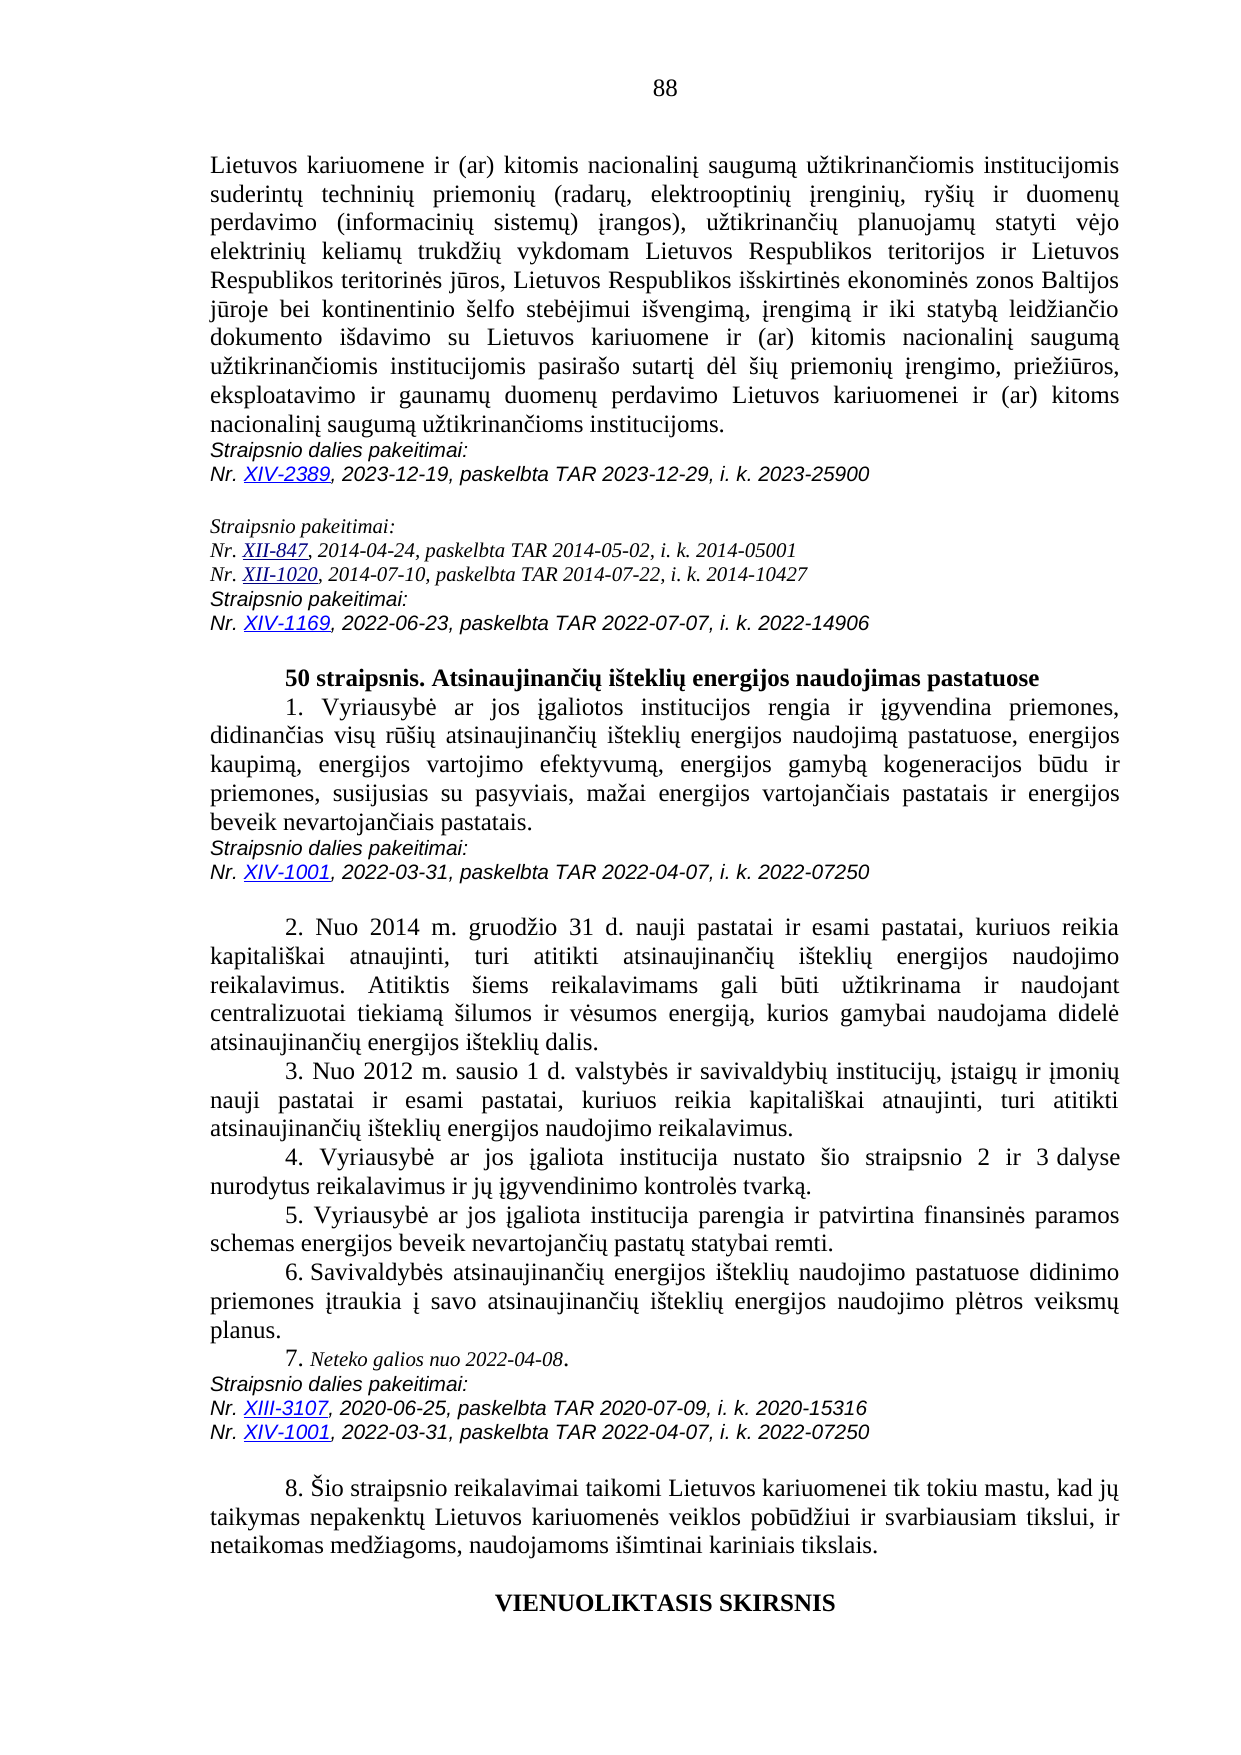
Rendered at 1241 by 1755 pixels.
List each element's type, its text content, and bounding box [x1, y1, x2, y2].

text Straipsnio dalies pakeitimai: [210, 836, 1120, 859]
text Nr. XII-1020, 2014-07-10, paskelbta TAR 2014-07-22, i. k. 2014-10427 [210, 562, 1120, 586]
text VIENUOLIKTASIS SKIRSNIS [210, 1588, 1120, 1617]
text Lietuvos kariuomene ir (ar) kitomis nacionalinį saugumą užtikrinančiomis institucijomis suderintų techninių priemonių (radarų, elektrooptinių įrenginių, ryšių ir duomenų perdavimo (informacinių sistemų) įrangos), užtikrinančių planuojamų statyti vėjo elektrinių keliamų trukdžių vykdomam Lietuvos Respublikos teritorijos ir Lietuvos Respublikos teritorinės jūros, Lietuvos Respublikos išskirtinės ekonominės zonos Baltijos jūroje bei kontinentinio šelfo stebėjimui išvengimą, įrengimą ir iki statybą leidžiančio dokumento išdavimo su Lietuvos kariuomene ir (ar) kitomis nacionalinį saugumą užtikrinančiomis institucijomis pasirašo sutartį dėl šių priemonių įrengimo, priežiūros, eksploatavimo ir gaunamų duomenų perdavimo Lietuvos kariuomenei ir (ar) kitoms nacionalinį saugumą užtikrinančioms institucijoms. [210, 150, 1120, 437]
text Straipsnio dalies pakeitimai: [210, 437, 1120, 461]
text Nr. XIV-1001, 2022-03-31, paskelbta TAR 2022-04-07, i. k. 2022-07250 [210, 859, 1120, 883]
text 1. Vyriausybė ar jos įgaliotos institucijos rengia ir įgyvendina priemones, didinančias visų rūšių atsinaujinančių išteklių energijos naudojimą pastatuose, energijos kaupimą, energijos vartojimo efektyvumą, energijos gamybą kogeneracijos būdu ir priemones, susijusias su pasyviais, mažai energijos vartojančiais pastatais ir energijos beveik nevartojančiais pastatais. [210, 692, 1120, 836]
text Straipsnio dalies pakeitimai: [210, 1372, 1120, 1396]
text Nr. XII-847, 2014-04-24, paskelbta TAR 2014-05-02, i. k. 2014-05001 [210, 538, 1120, 562]
text Nr. XIII-3107, 2020-06-25, paskelbta TAR 2020-07-09, i. k. 2020-15316 [210, 1396, 1120, 1420]
text 5. Vyriausybė ar jos įgaliota institucija parengia ir patvirtina finansinės paramos schemas energijos beveik nevartojančių pastatų statybai remti. [210, 1200, 1120, 1257]
text 8. Šio straipsnio reikalavimai taikomi Lietuvos kariuomenei tik tokiu mastu, kad jų taikymas nepakenktų Lietuvos kariuomenės veiklos pobūdžiui ir svarbiausiam tikslui, ir netaikomas medžiagoms, naudojamoms išimtinai kariniais tikslais. [210, 1473, 1120, 1559]
text 2. Nuo 2014 m. gruodžio 31 d. nauji pastatai ir esami pastatai, kuriuos reikia kapitališkai atnaujinti, turi atitikti atsinaujinančių išteklių energijos naudojimo reikalavimus. Atitiktis šiems reikalavimams gali būti užtikrinama ir naudojant centralizuotai tiekiamą šilumos ir vėsumos energiją, kurios gamybai naudojama didelė atsinaujinančių energijos išteklių dalis. [210, 912, 1120, 1056]
text Nr. XIV-2389, 2023-12-19, paskelbta TAR 2023-12-29, i. k. 2023-25900 [210, 461, 1120, 485]
text Straipsnio pakeitimai: [210, 586, 1120, 610]
text Nr. XIV-1001, 2022-03-31, paskelbta TAR 2022-04-07, i. k. 2022-07250 [210, 1420, 1120, 1444]
text Nr. XIV-1169, 2022-06-23, paskelbta TAR 2022-07-07, i. k. 2022-14906 [210, 610, 1120, 634]
text 3. Nuo 2012 m. sausio 1 d. valstybės ir savivaldybių institucijų, įstaigų ir įmonių nauji pastatai ir esami pastatai, kuriuos reikia kapitališkai atnaujinti, turi atitikti atsinaujinančių išteklių energijos naudojimo reikalavimus. [210, 1056, 1120, 1142]
text 7. Neteko galios nuo 2022-04-08. [210, 1343, 1120, 1372]
text 6. Savivaldybės atsinaujinančių energijos išteklių naudojimo pastatuose didinimo priemones įtraukia į savo atsinaujinančių išteklių energijos naudojimo plėtros veiksmų planus. [210, 1257, 1120, 1343]
text Straipsnio pakeitimai: [210, 514, 1120, 538]
text 4. Vyriausybė ar jos įgaliota institucija nustato šio straipsnio 2 ir 3 dalyse nurodytus reikalavimus ir jų įgyvendinimo kontrolės tvarką. [210, 1142, 1120, 1200]
text 50 straipsnis. Atsinaujinančių išteklių energijos naudojimas pastatuose [210, 663, 1120, 692]
